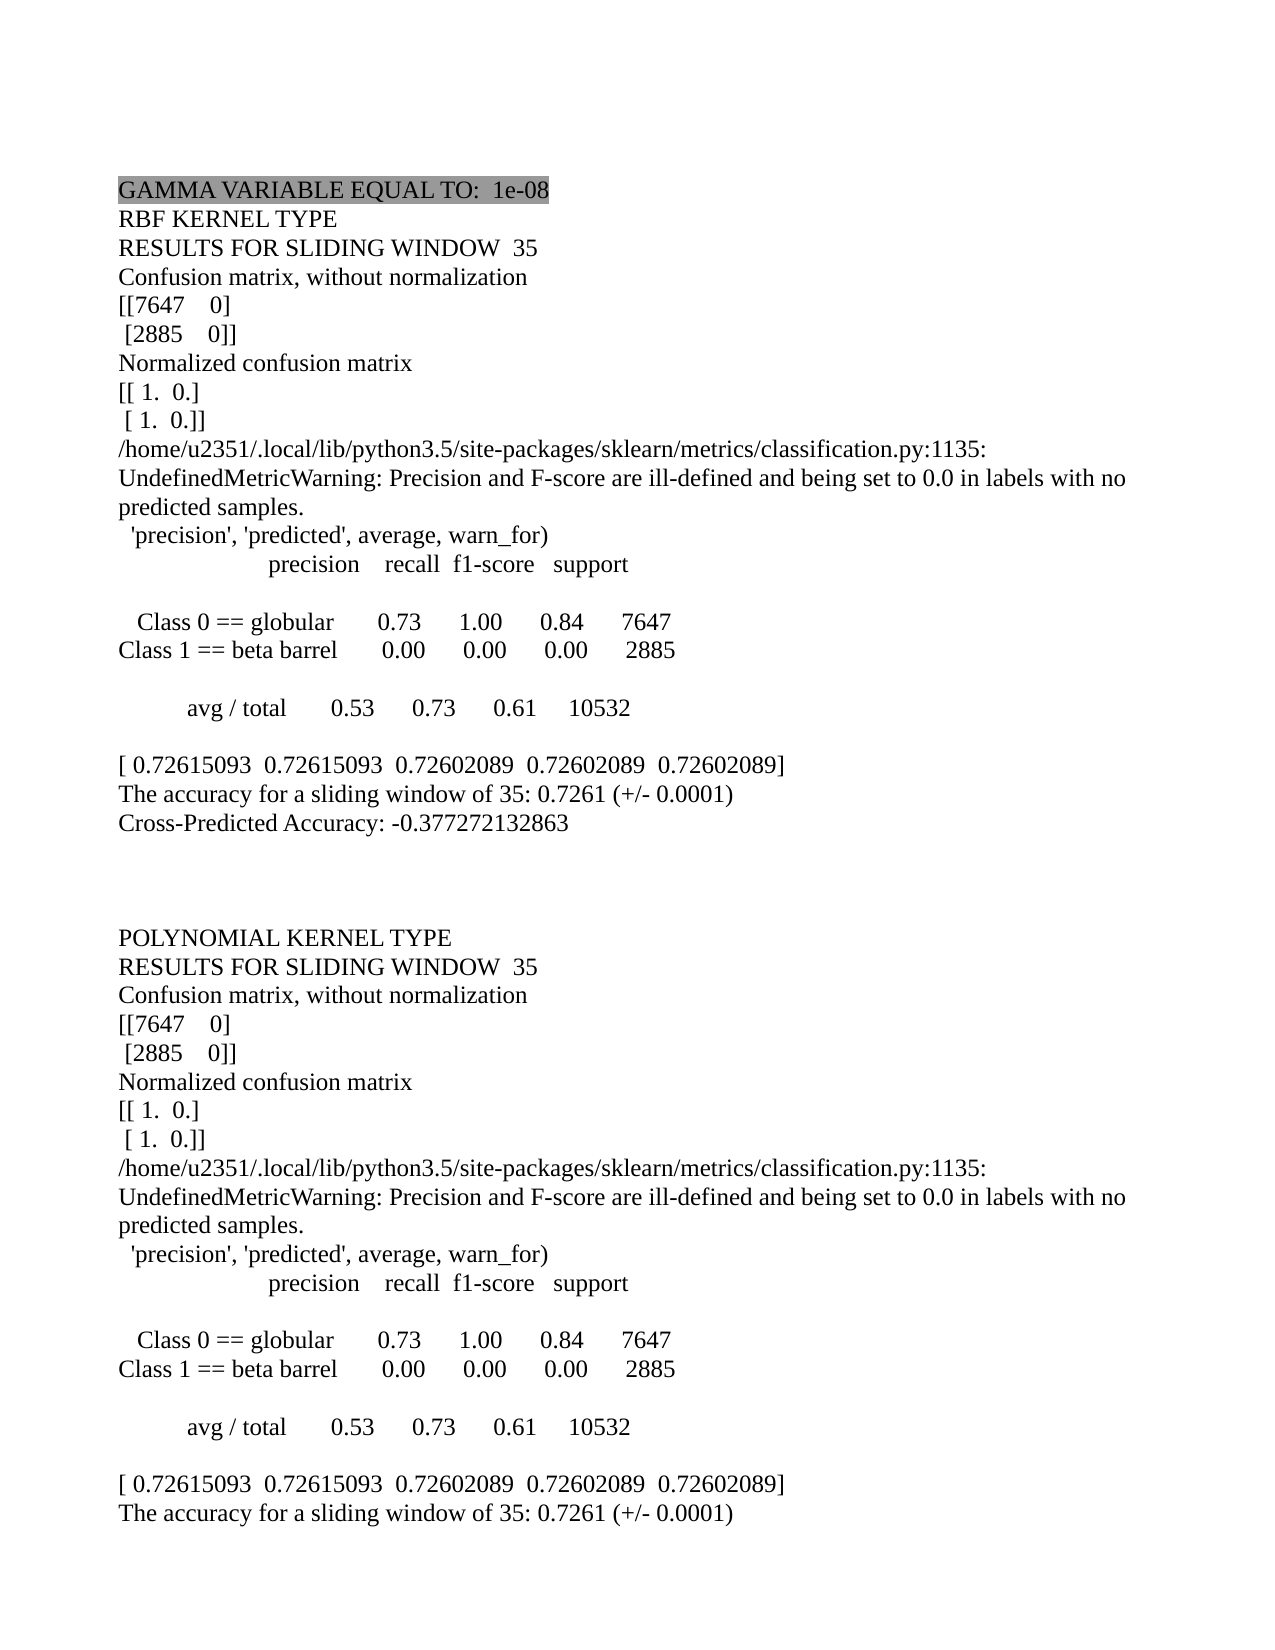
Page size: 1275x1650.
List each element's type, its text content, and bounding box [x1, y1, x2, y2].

text RBF KERNEL TYPE [118, 204, 1157, 233]
text precision recall f1-score support [118, 1268, 1157, 1297]
text [2885 0]] [118, 1038, 1157, 1067]
text RESULTS FOR SLIDING WINDOW 35 [118, 233, 1157, 262]
text [[ 1. 0.] [118, 377, 1157, 406]
text [[7647 0] [118, 1009, 1157, 1038]
text [ 1. 0.]] [118, 406, 1157, 434]
text Class 0 == globular 0.73 1.00 0.84 7647 [118, 607, 1157, 636]
text Normalized confusion matrix [118, 348, 1157, 377]
text precision recall f1-score support [118, 549, 1157, 578]
text Normalized confusion matrix [118, 1067, 1157, 1096]
text /home/u2351/.local/lib/python3.5/site-packages/sklearn/metrics/classification.py:1135: UndefinedMetricWarning: Precision and F-score are ill-defined and being set to 0.0 in labels with no predicted samples. [118, 1153, 1157, 1239]
text avg / total 0.53 0.73 0.61 10532 [118, 693, 1157, 722]
text [2885 0]] [118, 319, 1157, 348]
text Class 0 == globular 0.73 1.00 0.84 7647 [118, 1326, 1157, 1354]
text [ 0.72615093 0.72615093 0.72602089 0.72602089 0.72602089] [118, 751, 1157, 779]
text 'precision', 'predicted', average, warn_for) [118, 1239, 1157, 1268]
text avg / total 0.53 0.73 0.61 10532 [118, 1412, 1157, 1441]
text POLYNOMIAL KERNEL TYPE [118, 923, 1157, 952]
text [ 0.72615093 0.72615093 0.72602089 0.72602089 0.72602089] [118, 1469, 1157, 1498]
text Cross-Predicted Accuracy: -0.377272132863 [118, 808, 1157, 837]
text [[7647 0] [118, 291, 1157, 319]
text Confusion matrix, without normalization [118, 262, 1157, 291]
text Confusion matrix, without normalization [118, 981, 1157, 1009]
text GAMMA VARIABLE EQUAL TO: 1e-08 [118, 176, 1157, 204]
text Class 1 == beta barrel 0.00 0.00 0.00 2885 [118, 636, 1157, 664]
text 'precision', 'predicted', average, warn_for) [118, 521, 1157, 549]
text RESULTS FOR SLIDING WINDOW 35 [118, 952, 1157, 981]
text [ 1. 0.]] [118, 1124, 1157, 1153]
text /home/u2351/.local/lib/python3.5/site-packages/sklearn/metrics/classification.py:1135: UndefinedMetricWarning: Precision and F-score are ill-defined and being set to 0.0 in labels with no predicted samples. [118, 434, 1157, 521]
text The accuracy for a sliding window of 35: 0.7261 (+/- 0.0001) [118, 1498, 1157, 1527]
text [[ 1. 0.] [118, 1096, 1157, 1124]
text Class 1 == beta barrel 0.00 0.00 0.00 2885 [118, 1354, 1157, 1383]
text The accuracy for a sliding window of 35: 0.7261 (+/- 0.0001) [118, 779, 1157, 808]
